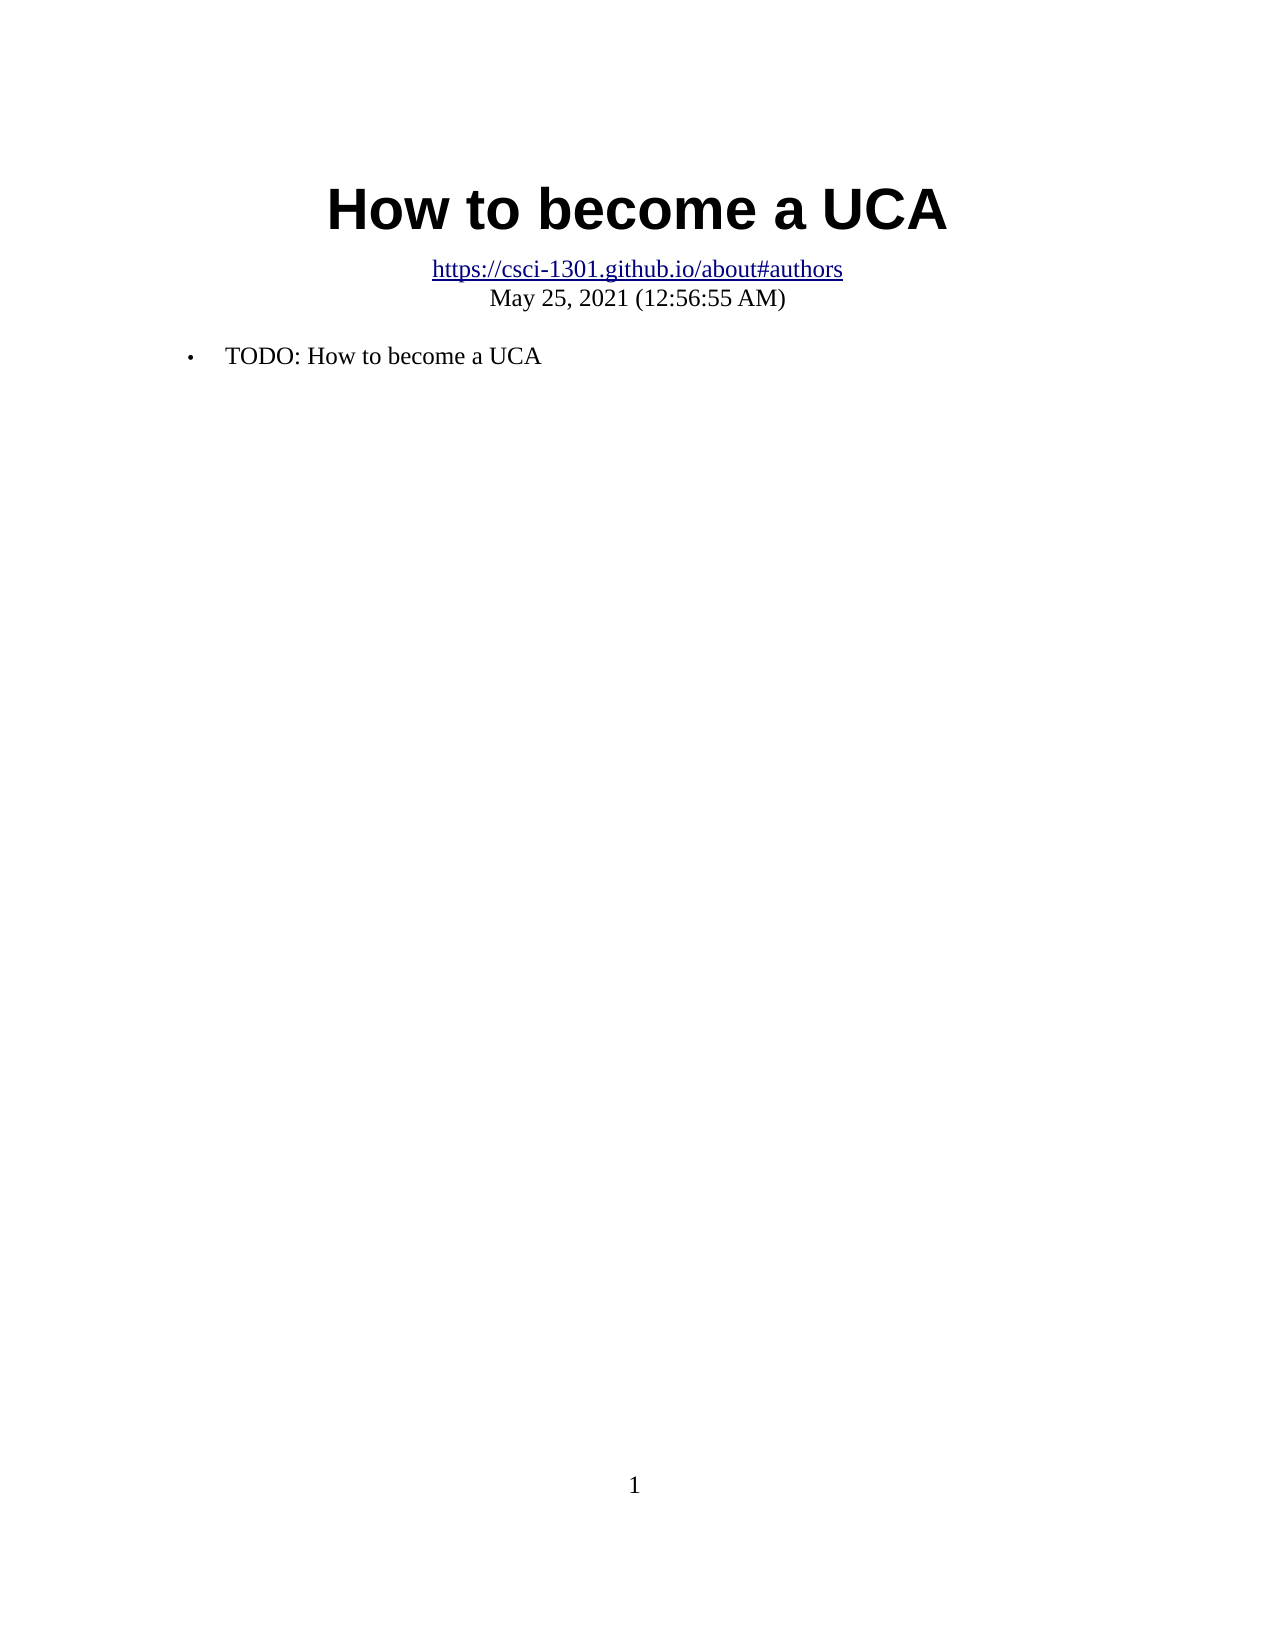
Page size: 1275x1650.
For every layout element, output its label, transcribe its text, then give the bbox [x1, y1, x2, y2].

list TODO: How to become a UCA [187, 341, 1125, 369]
text May 25, 2021 (12:56:55 AM) [150, 283, 1125, 312]
title How to become a UCA [150, 175, 1125, 242]
text https://csci-1301.github.io/about#authors [150, 254, 1125, 283]
